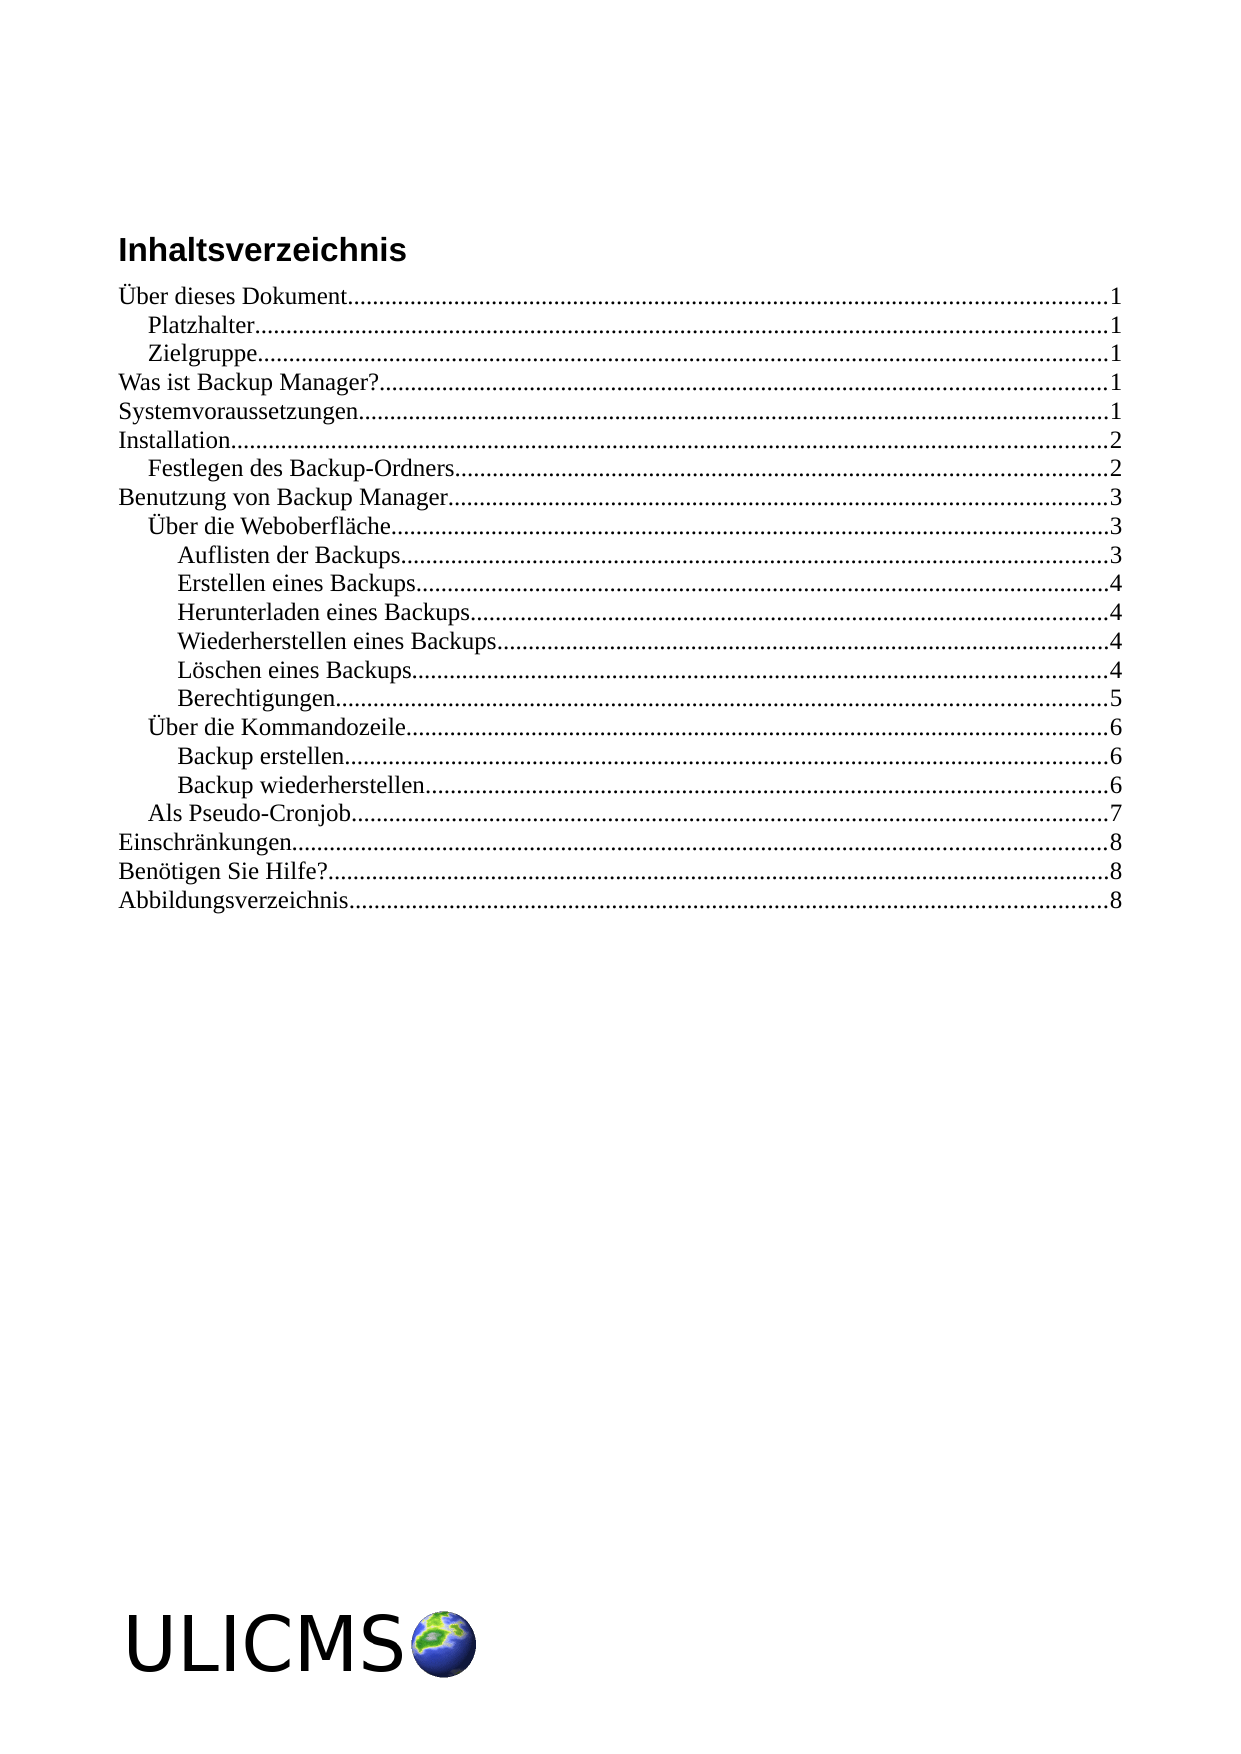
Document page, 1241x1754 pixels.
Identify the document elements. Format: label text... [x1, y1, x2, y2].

text Platzhalter 1 [148, 310, 1122, 338]
text Benötigen Sie Hilfe? 8 [118, 856, 1122, 885]
text Systemvoraussetzungen 1 [118, 396, 1122, 425]
text Wiederherstellen eines Backups 4 [177, 626, 1122, 655]
text Was ist Backup Manager? 1 [118, 367, 1122, 396]
text Über die Weboberfläche 3 [148, 511, 1122, 540]
text Berechtigungen 5 [177, 683, 1122, 712]
text Über die Kommandozeile 6 [148, 712, 1122, 741]
text Installation 2 [118, 425, 1122, 453]
text Backup wiederherstellen 6 [177, 770, 1122, 798]
text Herunterladen eines Backups 4 [177, 597, 1122, 626]
picture [118, 1607, 479, 1681]
text Festlegen des Backup-Ordners 2 [148, 453, 1122, 482]
subtitle Inhaltsverzeichnis [118, 230, 1122, 268]
text Backup erstellen 6 [177, 741, 1122, 770]
text Abbildungsverzeichnis 8 [118, 885, 1122, 913]
text Erstellen eines Backups 4 [177, 568, 1122, 597]
text Benutzung von Backup Manager 3 [118, 482, 1122, 511]
text Über dieses Dokument 1 [118, 281, 1122, 310]
text Zielgruppe 1 [148, 338, 1122, 367]
text Löschen eines Backups 4 [177, 655, 1122, 683]
text Als Pseudo-Cronjob 7 [148, 798, 1122, 827]
text Einschränkungen 8 [118, 827, 1122, 856]
text Auflisten der Backups 3 [177, 540, 1122, 568]
